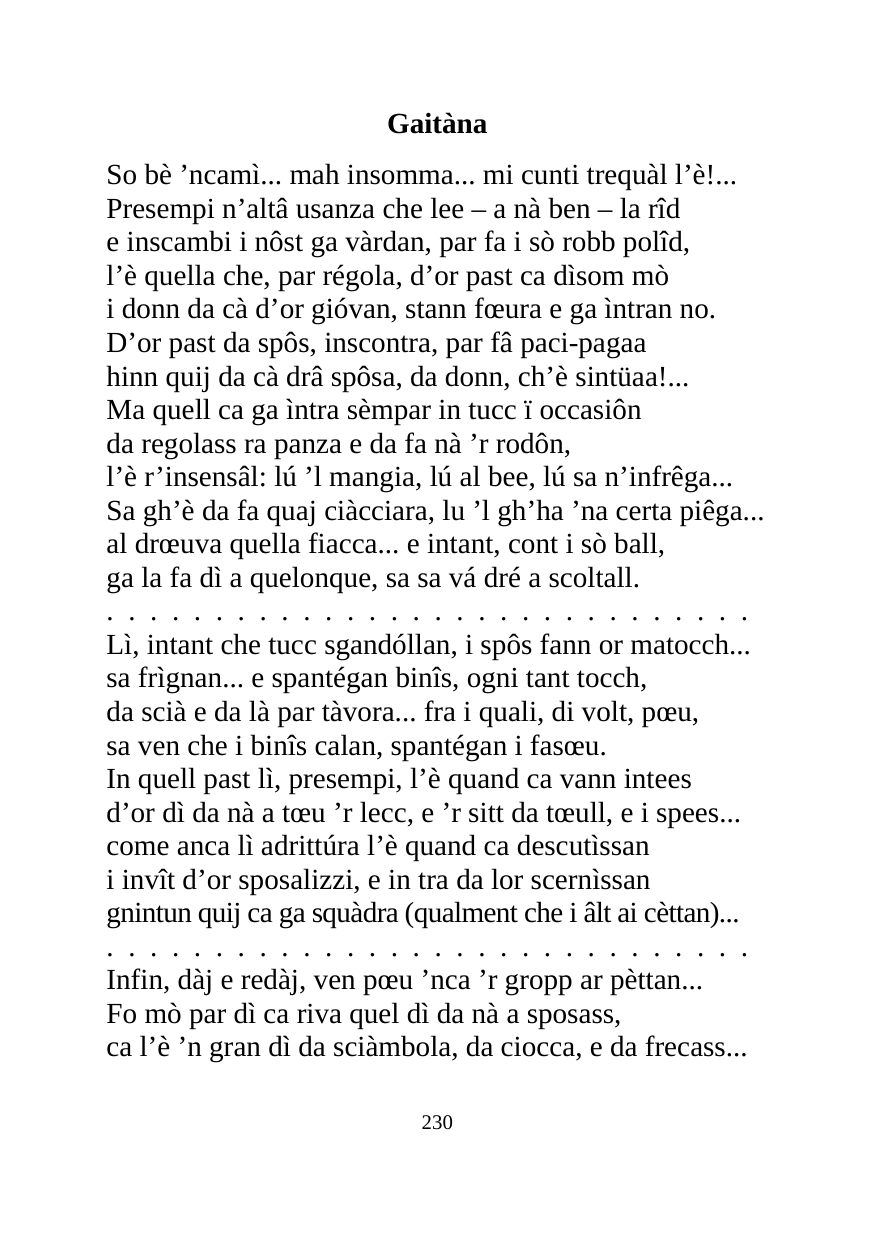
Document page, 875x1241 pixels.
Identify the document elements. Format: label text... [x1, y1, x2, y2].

text l’è quella che, par régola, d’or past ca dìsom mò [106, 258, 768, 292]
text . . . . . . . . . . . . . . . . . . . . . . . . . . . . . . [106, 593, 768, 627]
text In quell past lì, presempi, l’è quand ca vann intees [106, 761, 768, 795]
text ga la fa dì a quelonque, sa sa vá dré a scoltall. [106, 560, 768, 593]
text al drœuva quella fiacca... e intant, cont i sò ball, [106, 526, 768, 560]
text come anca lì adrittúra l’è quand ca descutìssan [106, 828, 768, 862]
text gnintun quij ca ga squàdra (qualment che i âlt ai cèttan)... [106, 895, 768, 929]
text Ma quell ca ga ìntra sèmpar in tucc ï occasiôn [106, 392, 768, 426]
text da scià e da là par tàvora... fra i quali, di volt, pœu, [106, 694, 768, 728]
text l’è r’insensâl: lú ’l mangia, lú al bee, lú sa n’infrêga... [106, 459, 768, 493]
text i donn da cà d’or gióvan, stann fœura e ga ìntran no. [106, 292, 768, 325]
text hinn quij da cà drâ spôsa, da donn, ch’è sintüaa!... [106, 359, 768, 392]
text . . . . . . . . . . . . . . . . . . . . . . . . . . . . . . [106, 929, 768, 962]
text Fo mò par dì ca riva quel dì da nà a sposass, [106, 996, 768, 1029]
text Infin, dàj e redàj, ven pœu ’nca ’r gropp ar pèttan... [106, 962, 768, 996]
text Gaitàna [106, 106, 768, 140]
text i invît d’or sposalizzi, e in tra da lor scernìssan [106, 862, 768, 895]
text Presempi n’altâ usanza che lee – a nà ben – la rîd [106, 191, 768, 224]
text d’or dì da nà a tœu ’r lecc, e ’r sitt da tœull, e i spees... [106, 795, 768, 828]
text So bè ’ncamì... mah insomma... mi cunti trequàl l’è!... [106, 157, 768, 191]
text Lì, intant che tucc sgandóllan, i spôs fann or matocch... [106, 627, 768, 661]
text da regolass ra panza e da fa nà ’r rodôn, [106, 426, 768, 459]
text sa frìgnan... e spantégan binîs, ogni tant tocch, [106, 661, 768, 694]
text sa ven che i binîs calan, spantégan i fasœu. [106, 728, 768, 761]
text e inscambi i nôst ga vàrdan, par fa i sò robb polîd, [106, 224, 768, 258]
text D’or past da spôs, inscontra, par fâ paci-pagaa [106, 325, 768, 359]
text ca l’è ’n gran dì da sciàmbola, da ciocca, e da frecass... [106, 1029, 768, 1063]
text Sa gh’è da fa quaj ciàcciara, lu ’l gh’ha ’na certa piêga... [106, 493, 768, 526]
